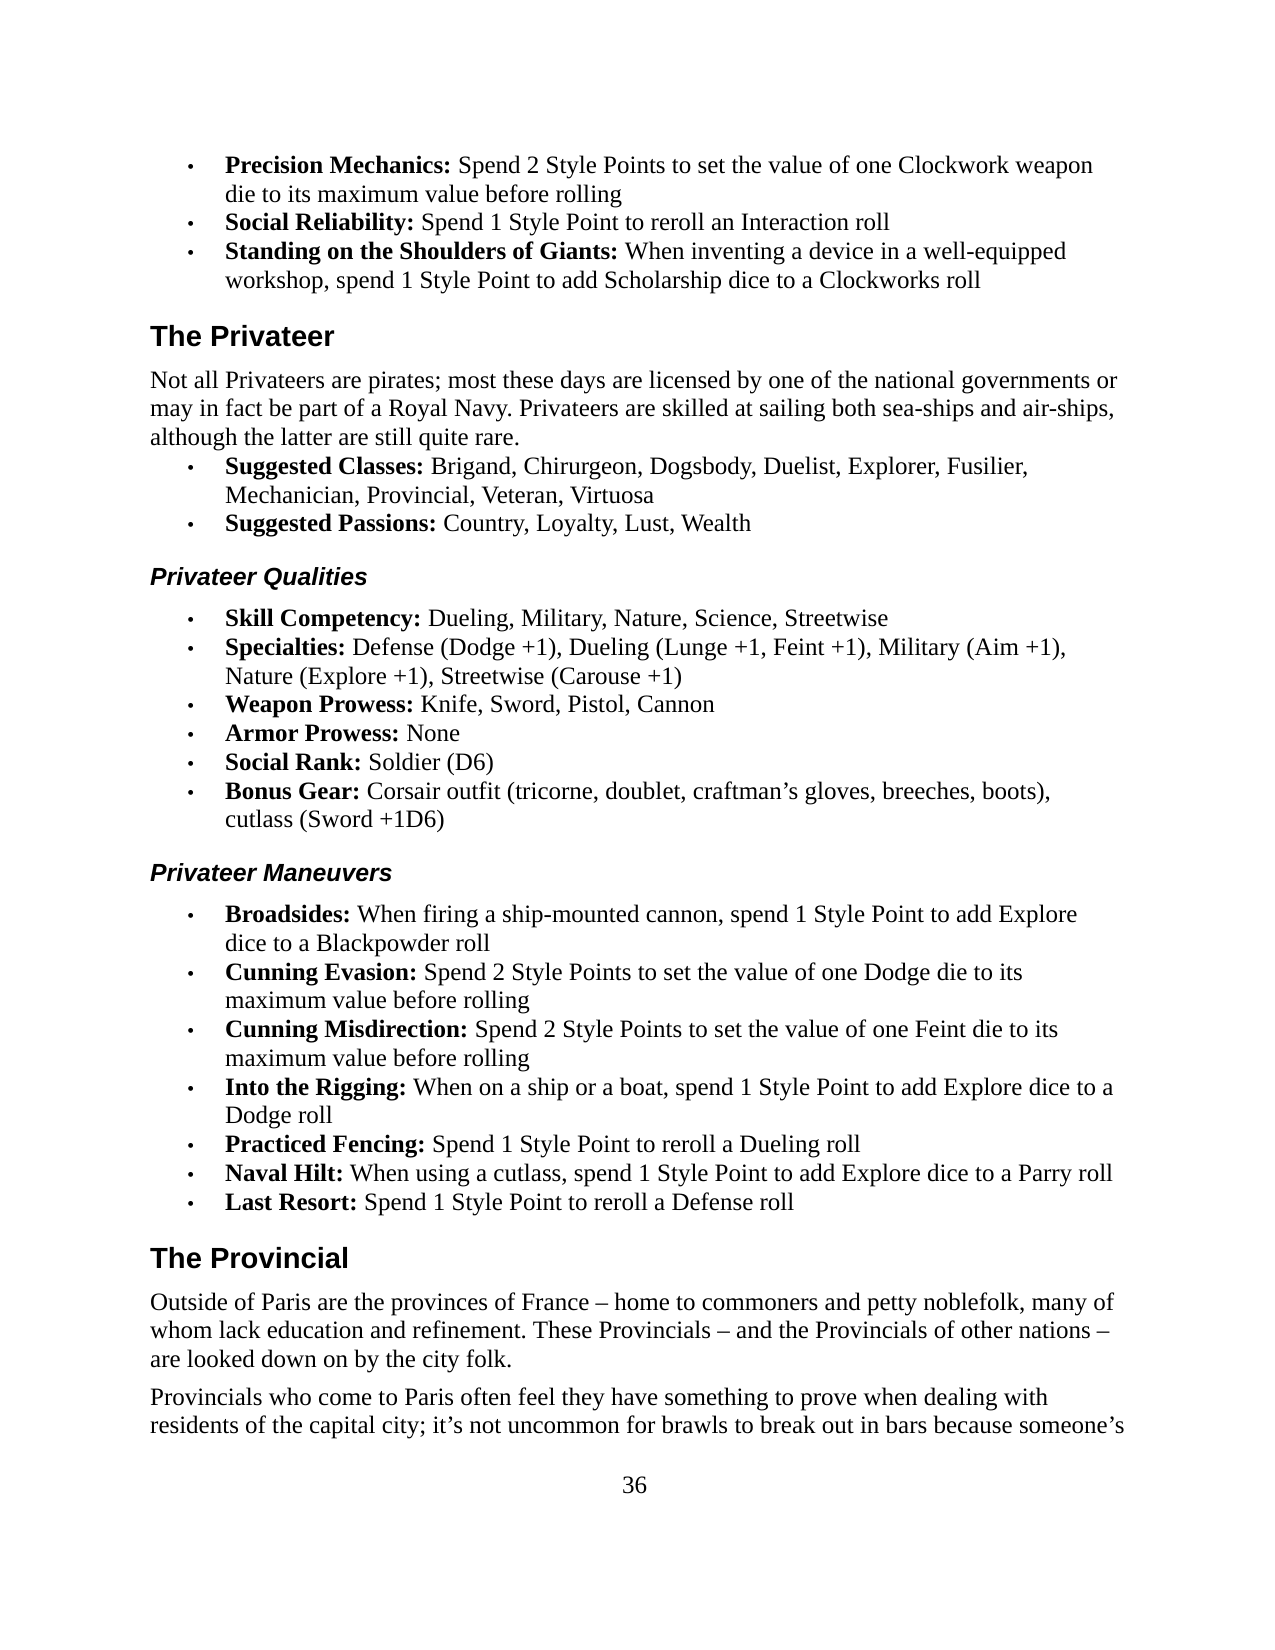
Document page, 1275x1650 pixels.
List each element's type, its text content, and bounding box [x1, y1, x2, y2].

list Social Reliability: Spend 1 Style Point to reroll an Interaction roll [187, 207, 1125, 236]
text Outside of Paris are the provinces of France – home to commoners and petty noblefolk, many of whom lack education and refinement. These Provincials – and the Provincials of other nations – are looked down on by the city folk. [150, 1287, 1125, 1373]
list Social Rank: Soldier (D6) [187, 747, 1125, 776]
list Precision Mechanics: Spend 2 Style Points to set the value of one Clockwork weapon die to its maximum value before rolling [187, 150, 1125, 207]
text Not all Privateers are pirates; most these days are licensed by one of the national governments or may in fact be part of a Royal Navy. Privateers are skilled at sailing both sea-ships and air-ships, although the latter are still quite rare. [150, 365, 1125, 451]
list Into the Rigging: When on a ship or a boat, spend 1 Style Point to add Explore dice to a Dodge roll [187, 1072, 1125, 1129]
list Specialties: Defense (Dodge +1), Dueling (Lunge +1, Feint +1), Military (Aim +1), Nature (Explore +1), Streetwise (Carouse +1) [187, 632, 1125, 689]
list Last Resort: Spend 1 Style Point to reroll a Defense roll [187, 1187, 1125, 1216]
list Practiced Fencing: Spend 1 Style Point to reroll a Dueling roll [187, 1129, 1125, 1158]
list Suggested Passions: Country, Loyalty, Lust, Wealth [187, 508, 1125, 537]
list Broadsides: When firing a ship-mounted cannon, spend 1 Style Point to add Explore dice to a Blackpowder roll [187, 899, 1125, 957]
list Weapon Prowess: Knife, Sword, Pistol, Cannon [187, 689, 1125, 718]
list Cunning Misdirection: Spend 2 Style Points to set the value of one Feint die to its maximum value before rolling [187, 1014, 1125, 1072]
list Suggested Classes: Brigand, Chirurgeon, Dogsbody, Duelist, Explorer, Fusilier, Mechanician, Provincial, Veteran, Virtuosa [187, 451, 1125, 508]
subtitle Privateer Qualities [150, 562, 1125, 591]
list Bonus Gear: Corsair outfit (tricorne, doublet, craftman’s gloves, breeches, boots), cutlass (Sword +1D6) [187, 776, 1125, 833]
list Armor Prowess: None [187, 718, 1125, 747]
subtitle The Privateer [150, 319, 1125, 352]
subtitle The Provincial [150, 1241, 1125, 1274]
list Standing on the Shoulders of Giants: When inventing a device in a well-equipped workshop, spend 1 Style Point to add Scholarship dice to a Clockworks roll [187, 236, 1125, 294]
list Skill Competency: Dueling, Military, Nature, Science, Streetwise [187, 603, 1125, 632]
list Cunning Evasion: Spend 2 Style Points to set the value of one Dodge die to its maximum value before rolling [187, 957, 1125, 1014]
text Provincials who come to Paris often feel they have something to prove when dealing with residents of the capital city; it’s not uncommon for brawls to break out in bars because someone’s [150, 1382, 1125, 1439]
list Naval Hilt: When using a cutlass, spend 1 Style Point to add Explore dice to a Parry roll [187, 1158, 1125, 1187]
subtitle Privateer Maneuvers [150, 858, 1125, 887]
